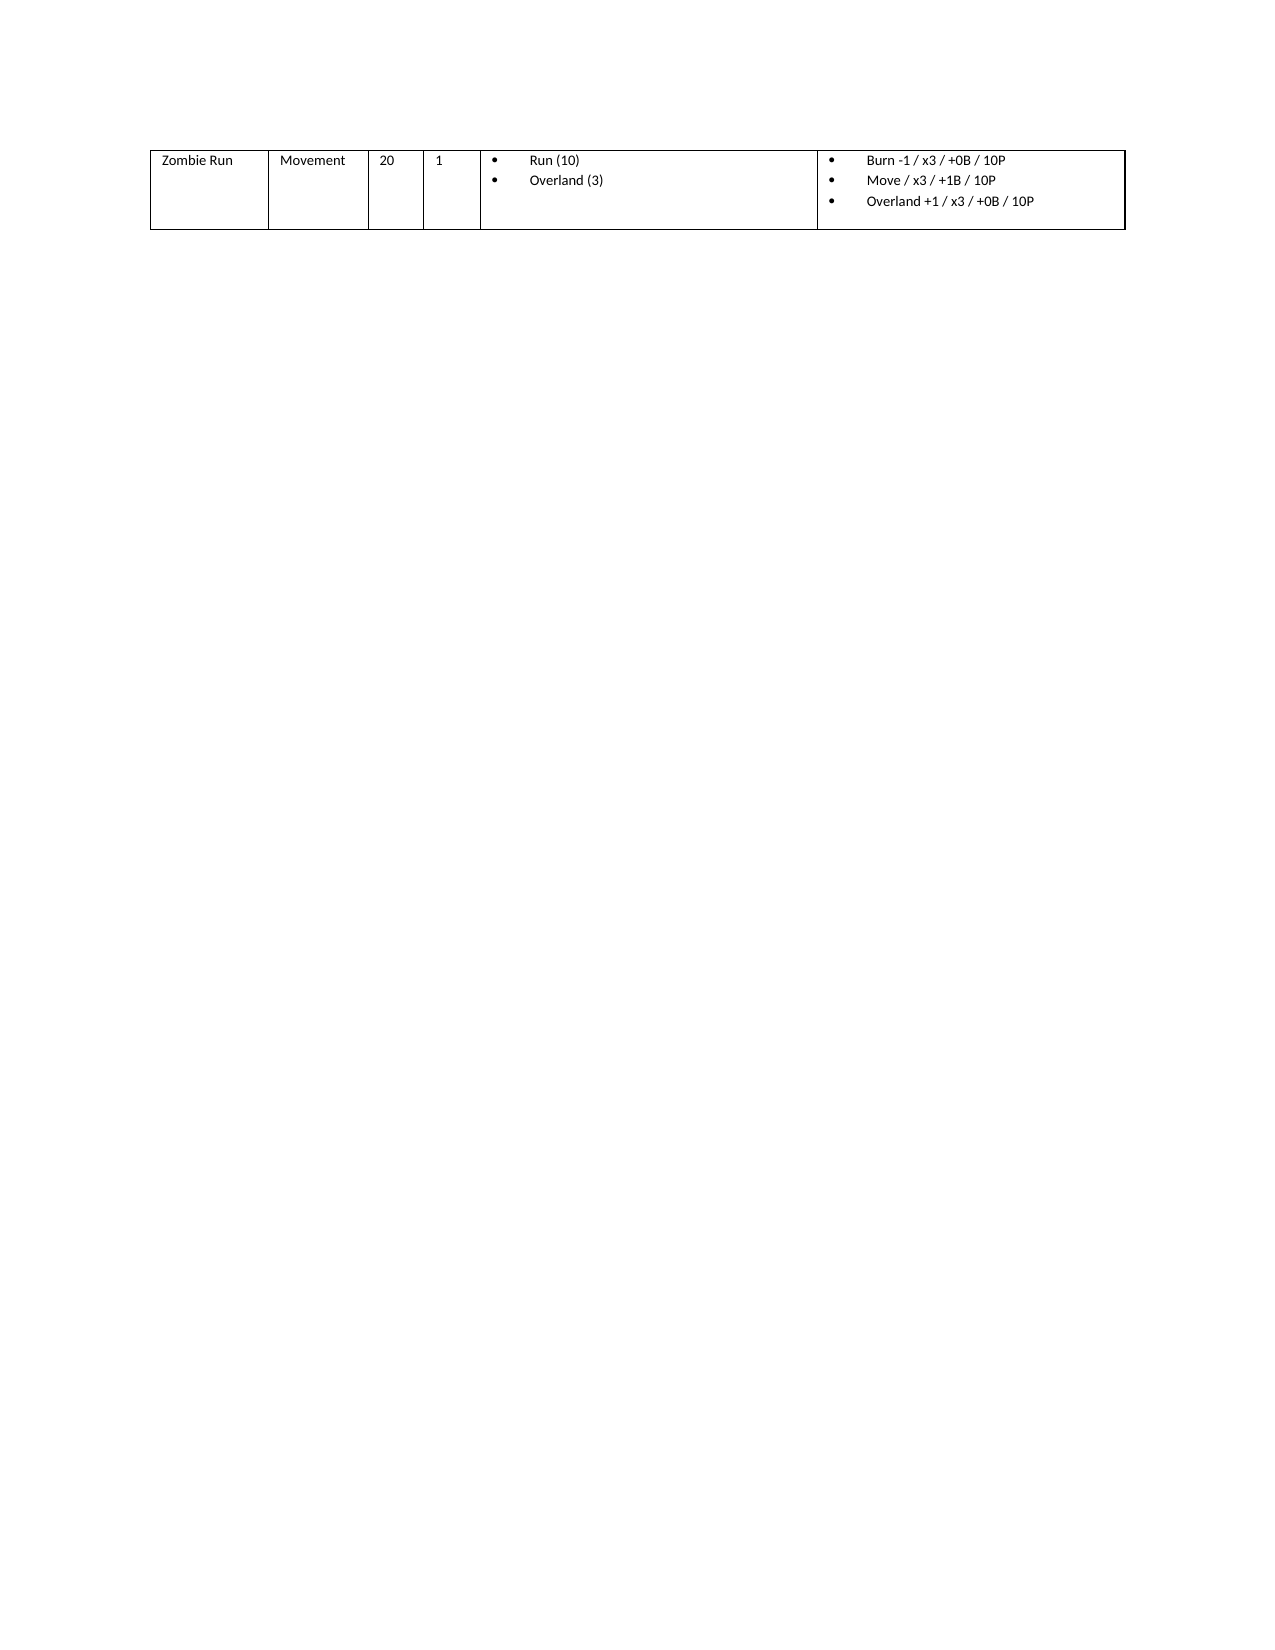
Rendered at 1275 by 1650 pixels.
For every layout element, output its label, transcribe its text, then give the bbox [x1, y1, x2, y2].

table_cell Run (10) Overland (3) [481, 151, 817, 229]
table_cell Zombie Run [151, 151, 268, 229]
table_cell Movement [269, 151, 368, 229]
table_cell Burn -1 / x3 / +0B / 10P Move / x3 / +1B / 10P Overland +1 / x3 / +0B / 10P [818, 151, 1124, 229]
table_cell 20 [369, 151, 423, 229]
table_cell 1 [424, 151, 480, 229]
